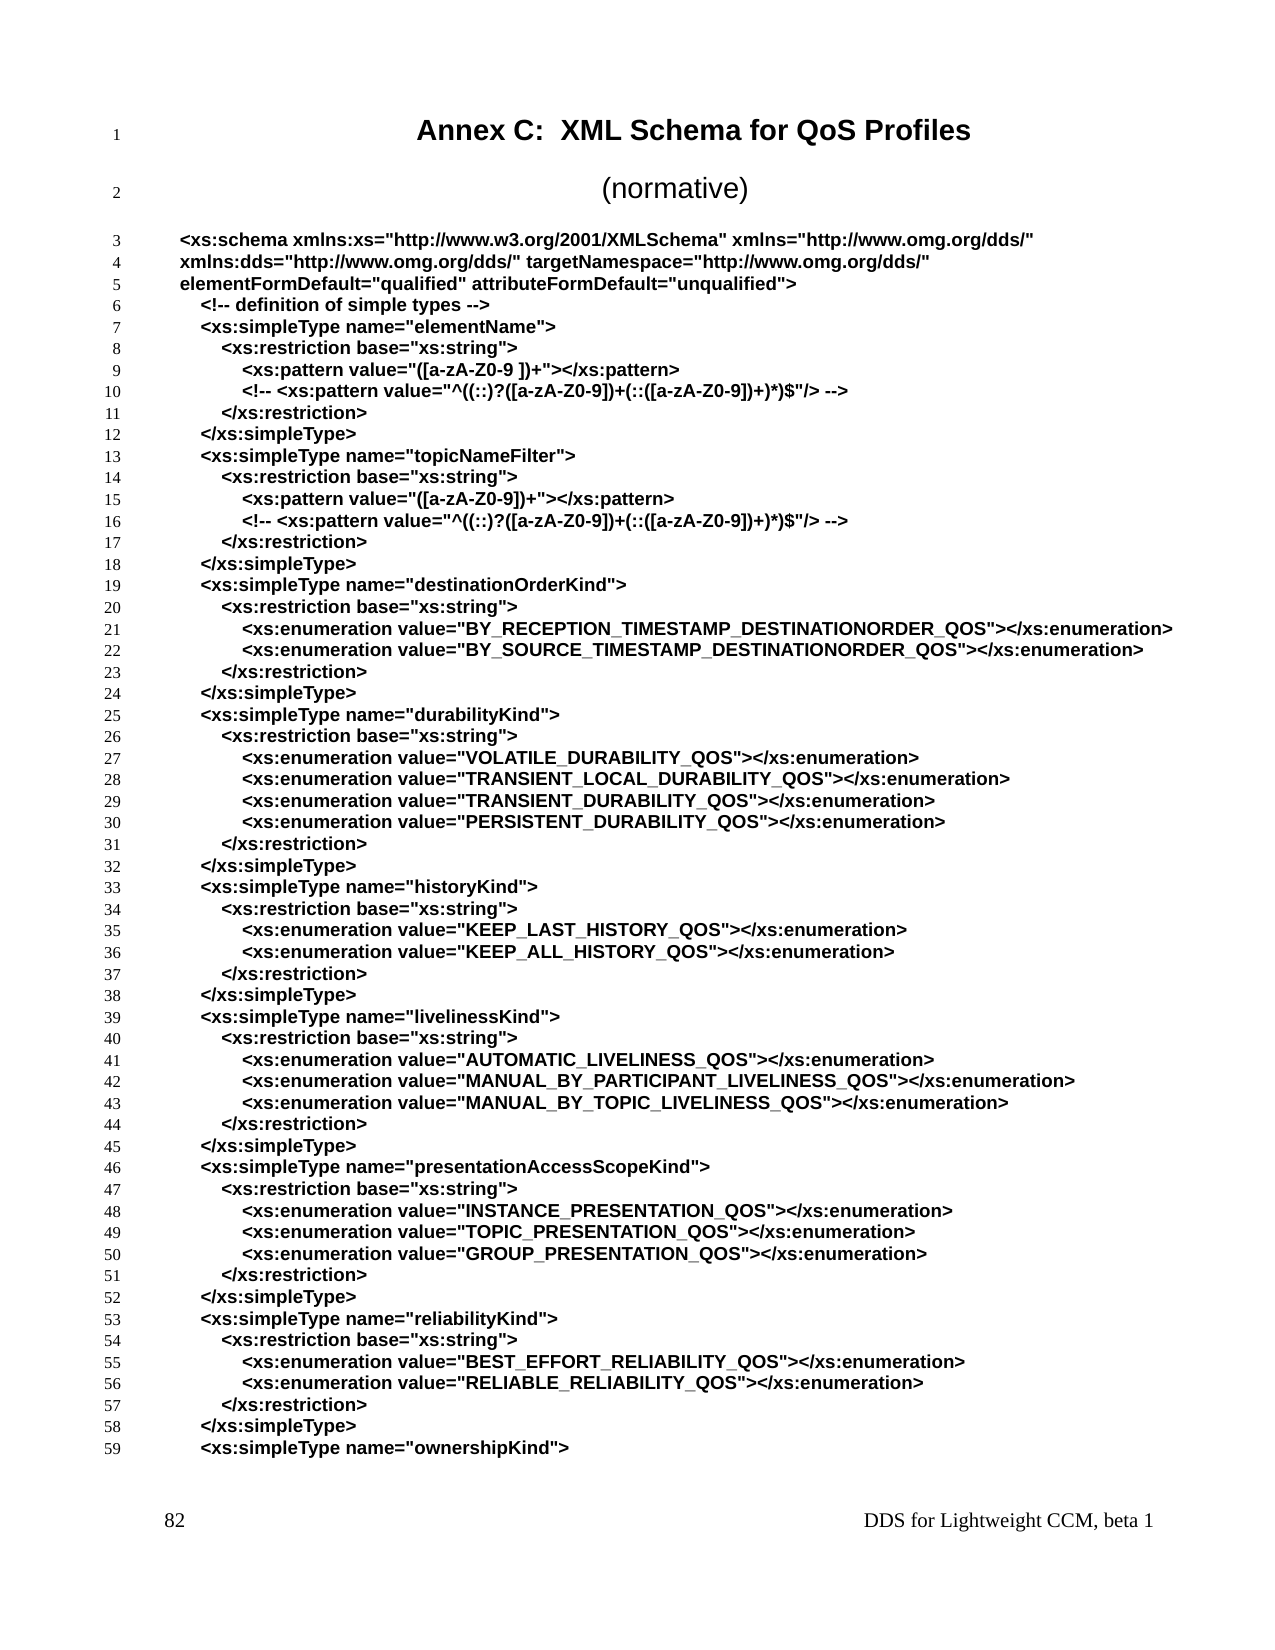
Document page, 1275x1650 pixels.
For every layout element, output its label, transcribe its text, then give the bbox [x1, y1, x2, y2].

text <xs:restriction base="xs:string"> [179, 596, 1200, 617]
text </xs:simpleType> [179, 423, 1200, 445]
text <xs:pattern value="([a-zA-Z0-9])+"></xs:pattern> [179, 488, 1200, 509]
text <xs:enumeration value="BEST_EFFORT_RELIABILITY_QOS"></xs:enumeration> [179, 1350, 1200, 1372]
text </xs:simpleType> [179, 553, 1200, 574]
text </xs:restriction> [179, 833, 1200, 854]
text <xs:simpleType name="historyKind"> [179, 876, 1200, 898]
text <xs:enumeration value="BY_SOURCE_TIMESTAMP_DESTINATIONORDER_QOS"></xs:enumeration> [179, 639, 1200, 660]
text <xs:enumeration value="KEEP_LAST_HISTORY_QOS"></xs:enumeration> [179, 919, 1200, 941]
text <!-- <xs:pattern value="^((::)?([a-zA-Z0-9])+(::([a-zA-Z0-9])+)*)$"/> --> [179, 380, 1200, 402]
text <xs:enumeration value="AUTOMATIC_LIVELINESS_QOS"></xs:enumeration> [179, 1048, 1200, 1070]
text </xs:simpleType> [179, 854, 1200, 876]
text </xs:simpleType> [179, 1286, 1200, 1307]
text <!-- <xs:pattern value="^((::)?([a-zA-Z0-9])+(::([a-zA-Z0-9])+)*)$"/> --> [179, 509, 1200, 531]
text <xs:enumeration value="KEEP_ALL_HISTORY_QOS"></xs:enumeration> [179, 941, 1200, 962]
text <xs:enumeration value="INSTANCE_PRESENTATION_QOS"></xs:enumeration> [179, 1199, 1200, 1221]
text <xs:simpleType name="durabilityKind"> [179, 703, 1200, 725]
text <xs:restriction base="xs:string"> [179, 337, 1200, 358]
text <xs:simpleType name="elementName"> [179, 315, 1200, 337]
text </xs:simpleType> [179, 682, 1200, 703]
text </xs:restriction> [179, 962, 1200, 984]
text <xs:simpleType name="presentationAccessScopeKind"> [179, 1156, 1200, 1178]
text </xs:restriction> [179, 402, 1200, 423]
text <xs:enumeration value="BY_RECEPTION_TIMESTAMP_DESTINATIONORDER_QOS"></xs:enumeration> [179, 617, 1200, 639]
text <xs:restriction base="xs:string"> [179, 466, 1200, 488]
text </xs:restriction> [179, 531, 1200, 553]
text <xs:restriction base="xs:string"> [179, 898, 1200, 919]
text </xs:restriction> [179, 1264, 1200, 1286]
text <!-- definition of simple types --> [179, 294, 1200, 315]
text <xs:enumeration value="TRANSIENT_DURABILITY_QOS"></xs:enumeration> [179, 790, 1200, 811]
text </xs:restriction> [179, 660, 1200, 682]
text <xs:enumeration value="MANUAL_BY_PARTICIPANT_LIVELINESS_QOS"></xs:enumeration> [179, 1070, 1200, 1092]
text <xs:schema xmlns:xs="http://www.w3.org/2001/XMLSchema" xmlns="http://www.omg.org/dds/" xmlns:dds="http://www.omg.org/dds/" targetNamespace="http://www.omg.org/dds/" elementFormDefault="qualified" attributeFormDefault="unqualified"> [179, 229, 1200, 294]
text <xs:simpleType name="reliabilityKind"> [179, 1307, 1200, 1329]
text <xs:simpleType name="ownershipKind"> [179, 1437, 1200, 1458]
text </xs:simpleType> [179, 1135, 1200, 1156]
text <xs:enumeration value="PERSISTENT_DURABILITY_QOS"></xs:enumeration> [179, 811, 1200, 833]
text <xs:enumeration value="MANUAL_BY_TOPIC_LIVELINESS_QOS"></xs:enumeration> [179, 1092, 1200, 1113]
text <xs:enumeration value="RELIABLE_RELIABILITY_QOS"></xs:enumeration> [179, 1372, 1200, 1393]
text <xs:restriction base="xs:string"> [179, 725, 1200, 747]
text </xs:simpleType> [179, 984, 1200, 1005]
text <xs:enumeration value="GROUP_PRESENTATION_QOS"></xs:enumeration> [179, 1243, 1200, 1264]
text <xs:enumeration value="TRANSIENT_LOCAL_DURABILITY_QOS"></xs:enumeration> [179, 768, 1200, 790]
text <xs:simpleType name="topicNameFilter"> [179, 445, 1200, 466]
text <xs:simpleType name="destinationOrderKind"> [179, 574, 1200, 596]
text <xs:pattern value="([a-zA-Z0-9 ])+"></xs:pattern> [179, 358, 1200, 380]
text <xs:enumeration value="TOPIC_PRESENTATION_QOS"></xs:enumeration> [179, 1221, 1200, 1243]
text <xs:enumeration value="VOLATILE_DURABILITY_QOS"></xs:enumeration> [179, 747, 1200, 768]
text </xs:simpleType> [179, 1415, 1200, 1437]
text <xs:simpleType name="livelinessKind"> [179, 1005, 1200, 1027]
text <xs:restriction base="xs:string"> [179, 1178, 1200, 1199]
text <xs:restriction base="xs:string"> [179, 1027, 1200, 1048]
text </xs:restriction> [179, 1113, 1200, 1135]
text <xs:restriction base="xs:string"> [179, 1329, 1200, 1350]
text </xs:restriction> [179, 1393, 1200, 1415]
text (normative) [150, 171, 1200, 204]
list XML Schema for QoS Profiles [187, 112, 1200, 146]
